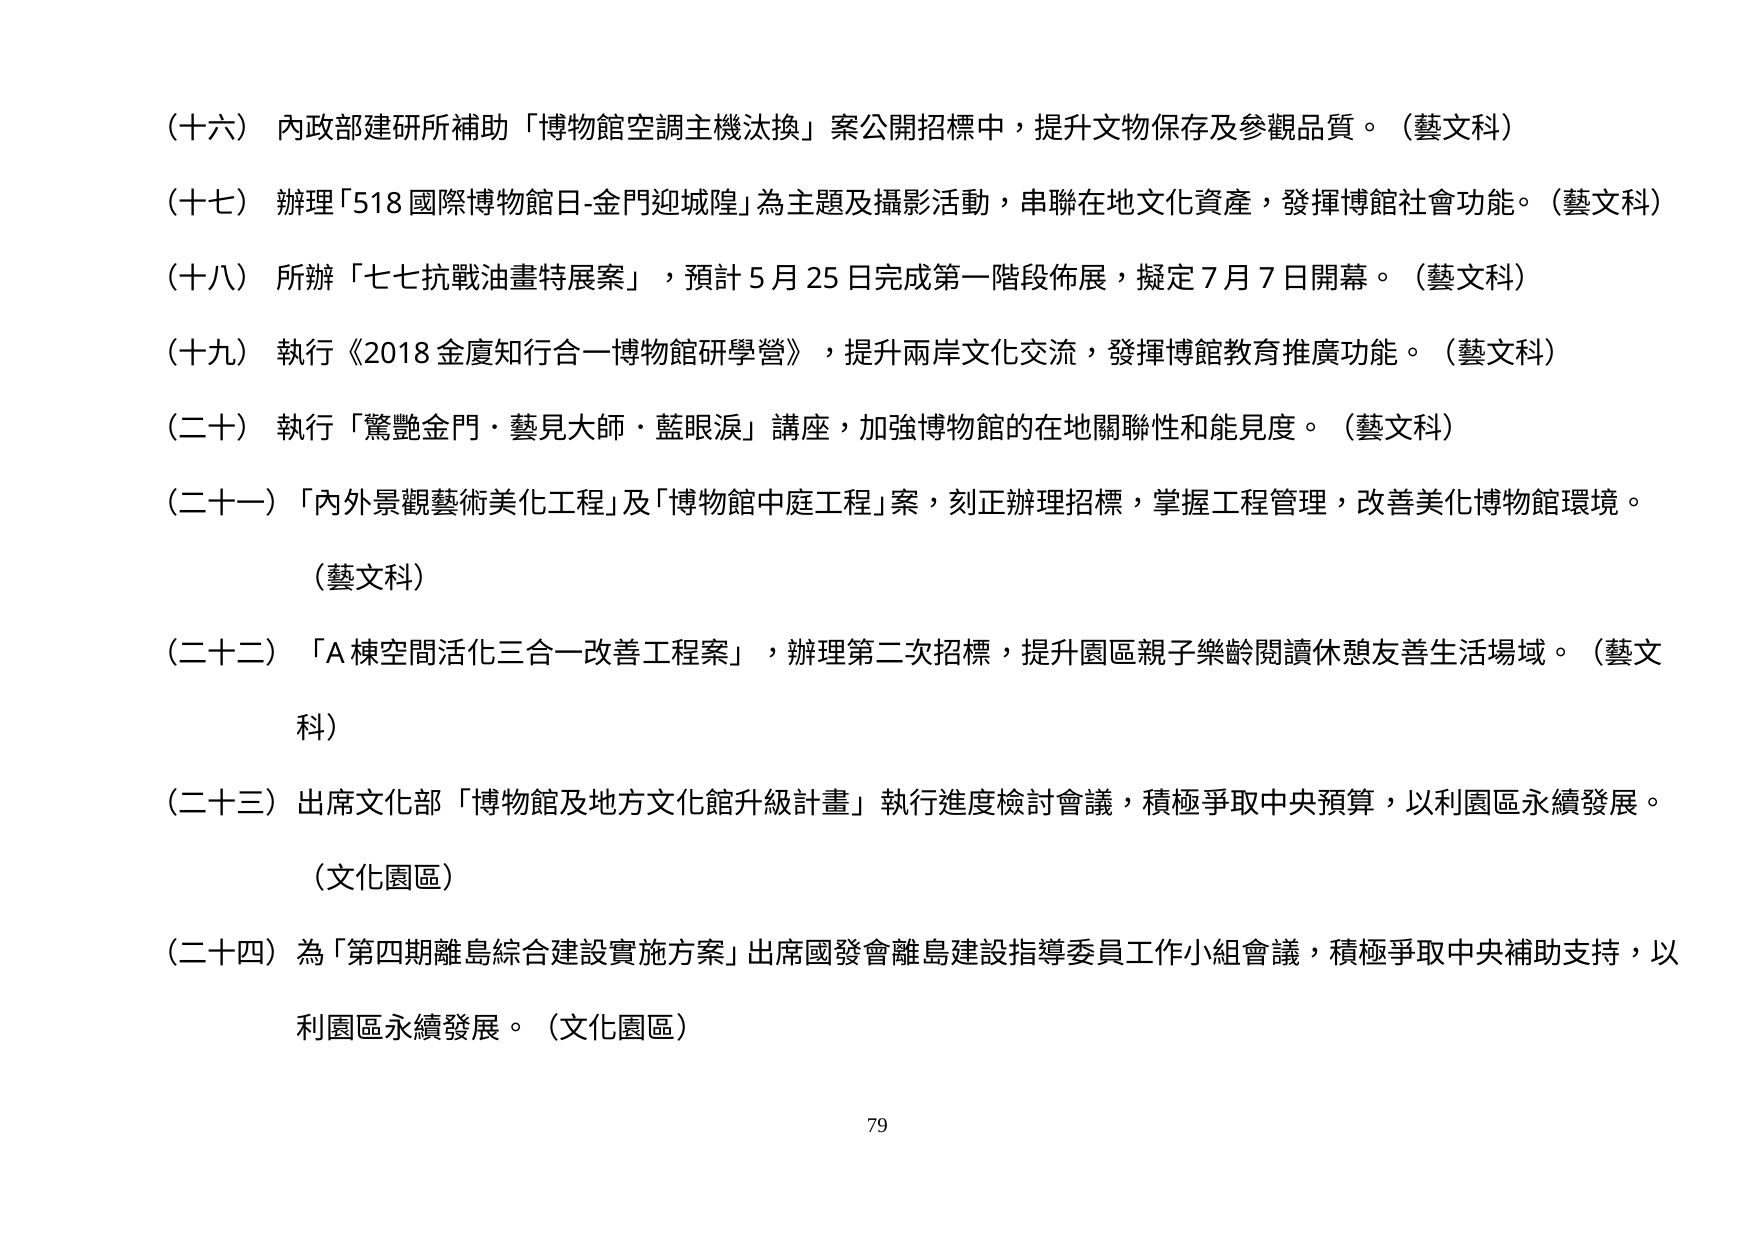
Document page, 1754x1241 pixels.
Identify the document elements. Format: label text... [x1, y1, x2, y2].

list 執行《2018金廈知行合一博物館研學營》，提升兩岸文化交流，發揮博館教育推廣功能。（藝文科） [133, 313, 1679, 388]
list 出席文化部「博物館及地方文化館升級計畫」執行進度檢討會議，積極爭取中央預算，以利園區永續發展。（文化園區） [149, 763, 1679, 913]
list 「內外景觀藝術美化工程」及「博物館中庭工程」案，刻正辦理招標，掌握工程管理，改善美化博物館環境。（藝文科） [149, 463, 1679, 613]
list 執行「驚艷金門．藝見大師．藍眼淚」講座，加強博物館的在地關聯性和能見度。（藝文科） [133, 388, 1679, 463]
list 內政部建研所補助「博物館空調主機汰換」案公開招標中，提升文物保存及參觀品質。（藝文科） [133, 88, 1679, 163]
list 「A棟空間活化三合一改善工程案」，辦理第二次招標，提升園區親子樂齡閱讀休憩友善生活場域。（藝文科） [149, 613, 1679, 763]
list 為「第四期離島綜合建設實施方案」出席國發會離島建設指導委員工作小組會議，積極爭取中央補助支持，以利園區永續發展。（文化園區） [149, 913, 1679, 1063]
list 辦理「518國際博物館日-金門迎城隍」為主題及攝影活動，串聯在地文化資產，發揮博館社會功能。（藝文科） [133, 163, 1679, 238]
list 所辦「七七抗戰油畫特展案」，預計5月25日完成第一階段佈展，擬定7月7日開幕。（藝文科） [133, 238, 1679, 313]
